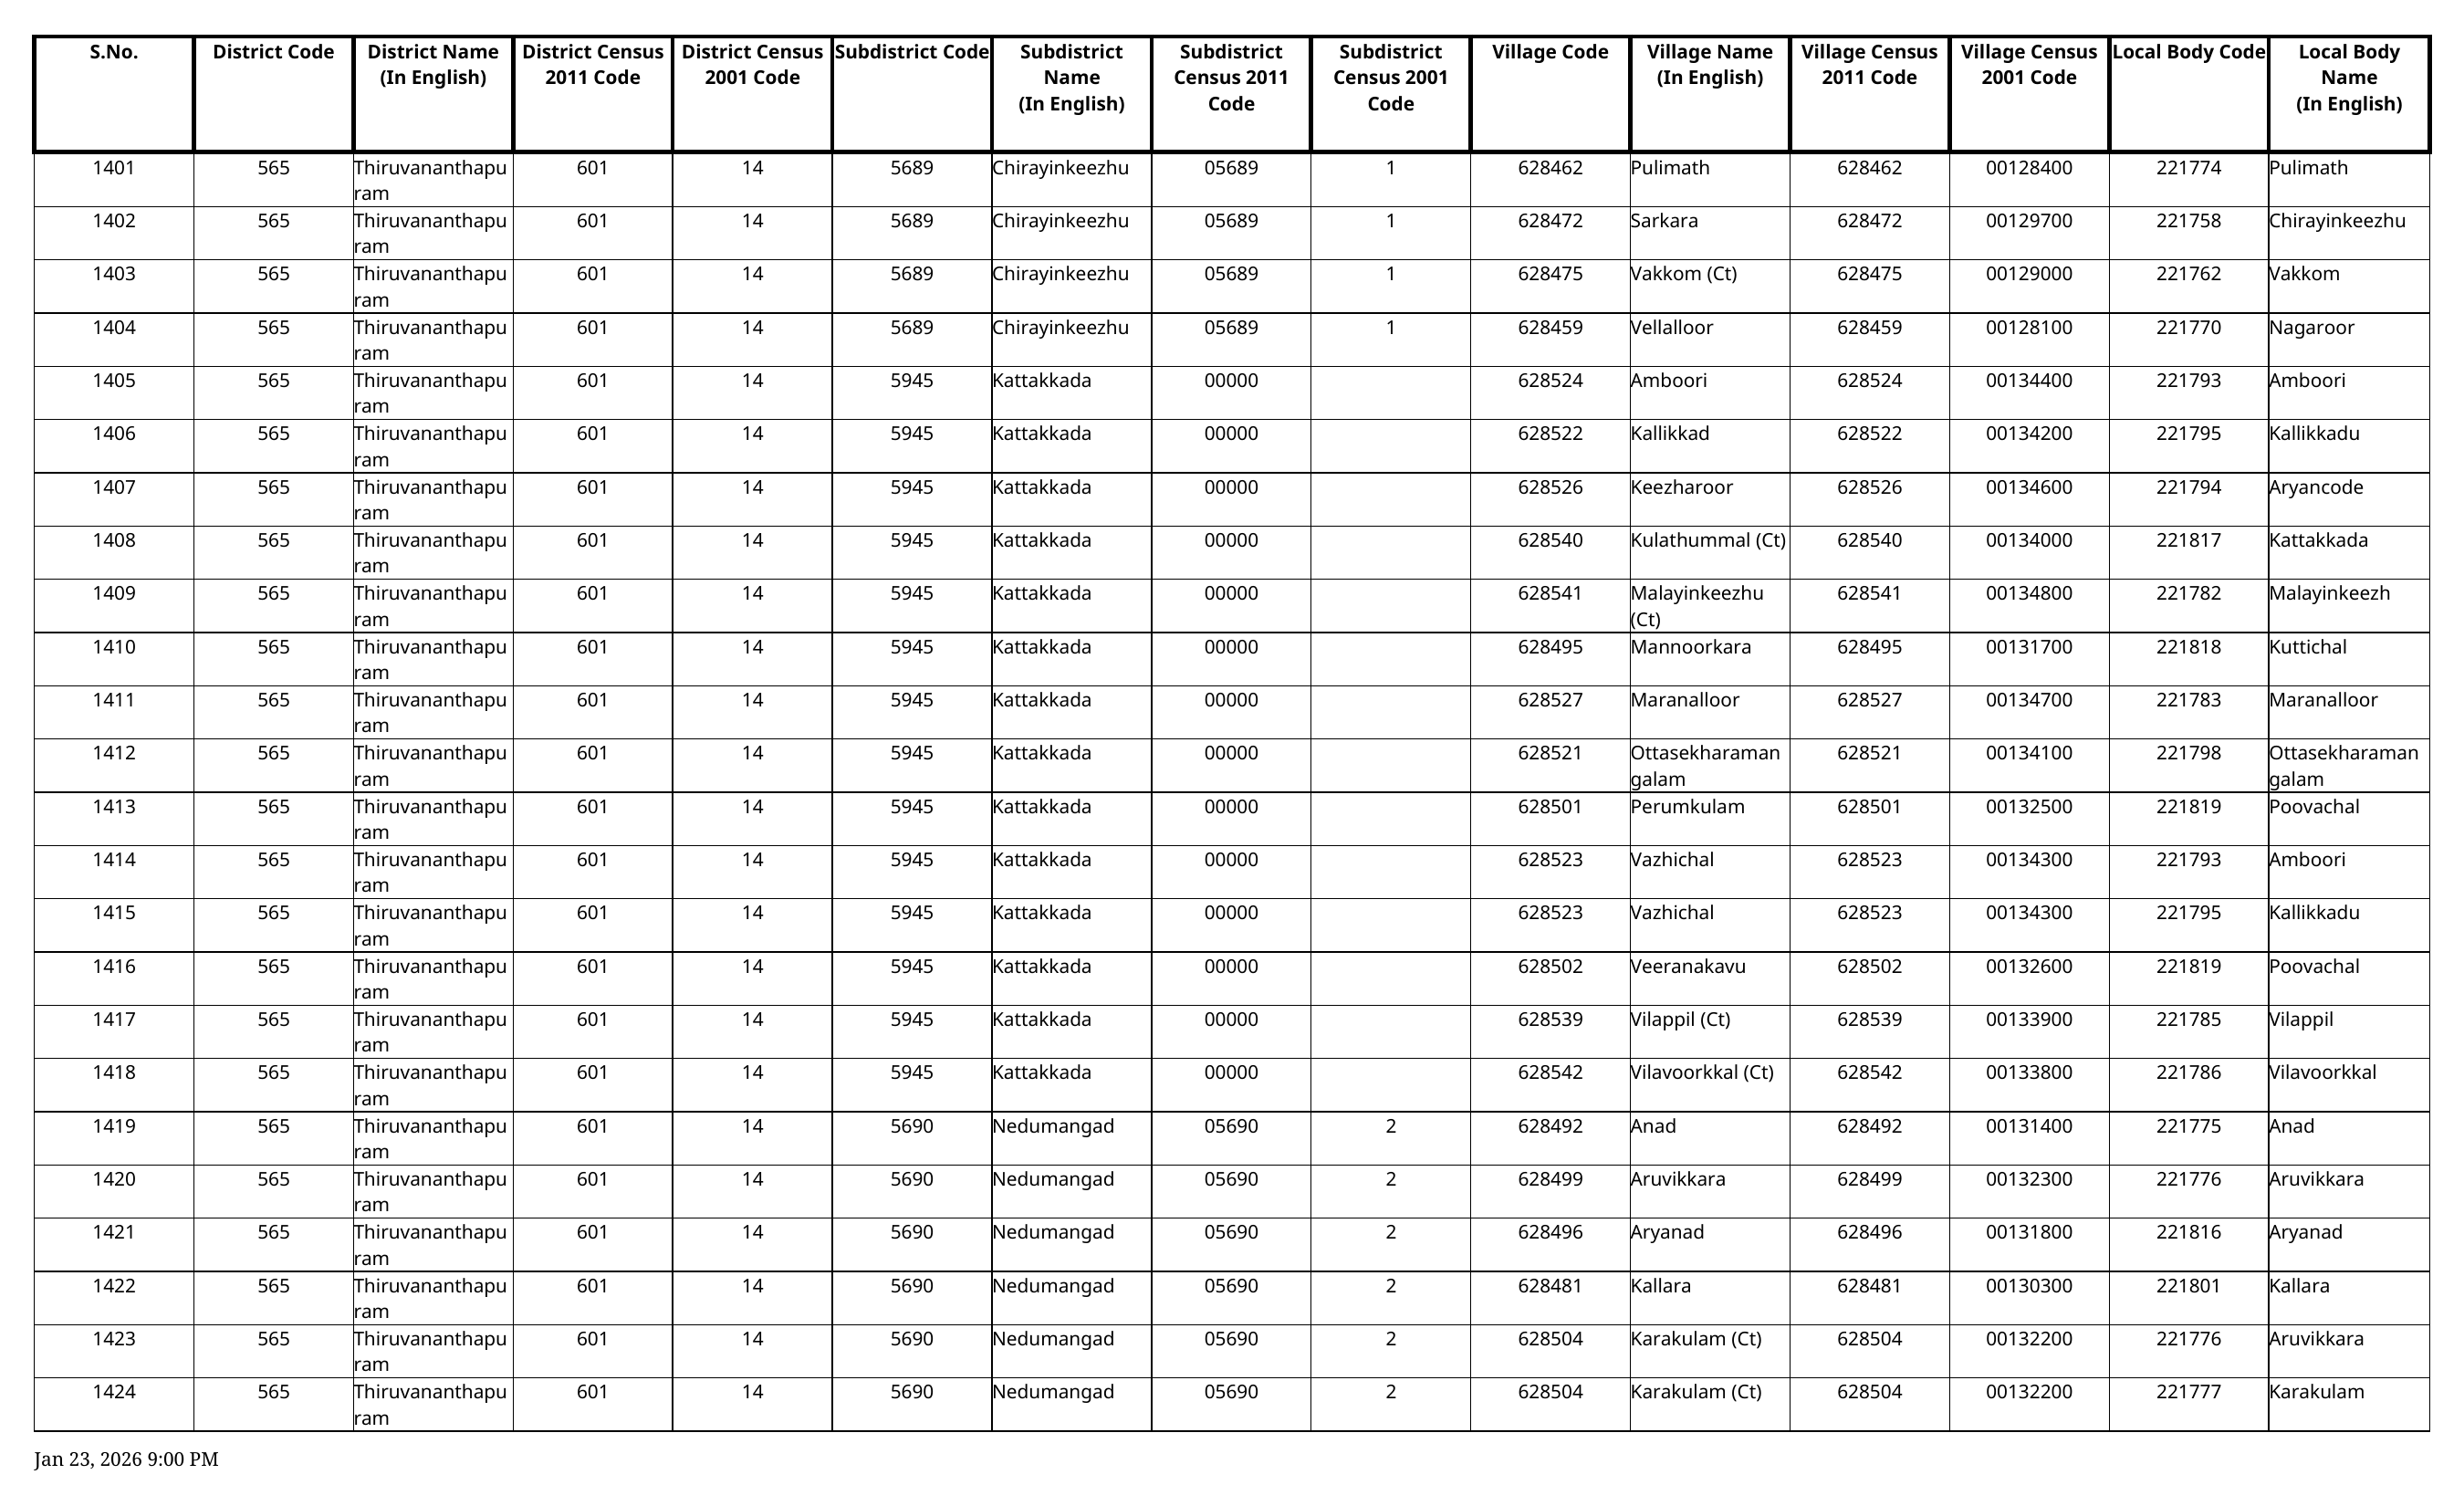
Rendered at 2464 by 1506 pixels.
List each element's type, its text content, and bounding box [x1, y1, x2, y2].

table_cell 628495 [1791, 633, 1949, 685]
table_cell [1311, 739, 1470, 791]
table_cell Chirayinkeezhu [2270, 207, 2429, 259]
table_cell Maranalloor [2270, 686, 2429, 738]
table_cell 601 [514, 1325, 672, 1377]
table_cell Kattakkada [993, 899, 1151, 951]
table_cell Aryancode [2270, 474, 2429, 526]
table_cell Thiruvananthapuram [354, 899, 513, 951]
table_cell 14 [673, 474, 831, 526]
table_cell 628492 [1471, 1113, 1630, 1165]
table_header 1411 [35, 686, 193, 713]
table_cell 565 [194, 739, 353, 791]
table_header S.No. [37, 38, 192, 150]
table_cell Keezharoor [1631, 474, 1790, 526]
table_cell 1 [1311, 260, 1470, 312]
table_cell 14 [673, 1113, 831, 1165]
table_cell 221801 [2110, 1272, 2268, 1324]
table_cell Vakkom [2270, 260, 2429, 312]
table_header 1423 [35, 1325, 193, 1352]
table_cell [1311, 633, 1470, 685]
table_cell 565 [194, 527, 353, 579]
table_cell 628523 [1471, 899, 1630, 951]
table_cell Poovachal [2270, 953, 2429, 1005]
table_cell Thiruvananthapuram [354, 474, 513, 526]
table_cell 00134800 [1950, 580, 2109, 632]
table_header 1419 [35, 1113, 193, 1138]
table_cell 628475 [1791, 260, 1949, 312]
table_header Village Census 2001 Code [1952, 38, 2107, 150]
table_cell Thiruvananthapuram [354, 207, 513, 259]
table_cell [35, 1085, 193, 1111]
table_cell [1311, 793, 1470, 845]
table_cell 1 [1311, 314, 1470, 366]
table_cell 628524 [1471, 367, 1630, 419]
table_cell 565 [194, 1218, 353, 1271]
table_cell 05690 [1153, 1272, 1310, 1324]
table_cell Kulathummal (Ct) [1631, 527, 1790, 579]
table_cell 14 [673, 580, 831, 632]
table_cell 628459 [1791, 314, 1949, 366]
table_cell 5945 [833, 474, 991, 526]
table_header 1417 [35, 1006, 193, 1032]
table_cell 221770 [2110, 314, 2268, 366]
table_cell 14 [673, 1218, 831, 1271]
table_cell 14 [673, 1378, 831, 1430]
table_cell 601 [514, 154, 672, 206]
table_cell [35, 340, 193, 366]
table_cell 565 [194, 154, 353, 206]
table_cell 221758 [2110, 207, 2268, 259]
table_header 1408 [35, 527, 193, 553]
table_cell Ottasekharamangalam [1631, 739, 1790, 791]
table_cell 565 [194, 474, 353, 526]
table_cell 14 [673, 739, 831, 791]
table_cell 565 [194, 1325, 353, 1377]
table_cell Vilavoorkkal (Ct) [1631, 1059, 1790, 1111]
table_cell 5945 [833, 739, 991, 791]
table_cell 628523 [1791, 846, 1949, 898]
table_cell 2 [1311, 1272, 1470, 1324]
table_cell 1 [1311, 207, 1470, 259]
table_cell 628499 [1791, 1166, 1949, 1218]
table_cell Chirayinkeezhu [993, 154, 1151, 206]
table_cell 601 [514, 580, 672, 632]
table_cell 05690 [1153, 1218, 1310, 1271]
table_cell [35, 766, 193, 791]
table_cell 601 [514, 953, 672, 1005]
table_cell 2 [1311, 1218, 1470, 1271]
table_cell 601 [514, 793, 672, 845]
table_cell Nedumangad [993, 1218, 1151, 1271]
table_cell Kuttichal [2270, 633, 2429, 685]
table_cell Kattakkada [993, 1006, 1151, 1058]
table_cell 601 [514, 1218, 672, 1271]
table_cell 221793 [2110, 367, 2268, 419]
table_header Local Body Name (In English) [2271, 38, 2427, 150]
table_cell 565 [194, 846, 353, 898]
table_cell Vazhichal [1631, 899, 1790, 951]
table_cell Vellalloor [1631, 314, 1790, 366]
table_cell 628541 [1791, 580, 1949, 632]
table_cell Perumkulam [1631, 793, 1790, 845]
table_cell Thiruvananthapuram [354, 367, 513, 419]
table_header District Census 2011 Code [516, 38, 671, 150]
table_cell 221785 [2110, 1006, 2268, 1058]
table_cell 2 [1311, 1166, 1470, 1218]
table_cell 00132300 [1950, 1166, 2109, 1218]
table_cell 221776 [2110, 1166, 2268, 1218]
table_cell 14 [673, 1059, 831, 1111]
table_cell 565 [194, 1166, 353, 1218]
table_cell 628472 [1791, 207, 1949, 259]
table_cell 00128100 [1950, 314, 2109, 366]
table_header 1415 [35, 899, 193, 926]
table_cell 221782 [2110, 580, 2268, 632]
table_cell Karakulam [2270, 1378, 2429, 1430]
table_cell 628522 [1471, 420, 1630, 472]
table_cell 601 [514, 1378, 672, 1430]
table_cell 221794 [2110, 474, 2268, 526]
table_cell 14 [673, 1166, 831, 1218]
table_cell Kallikkad [1631, 420, 1790, 472]
table_cell 628541 [1471, 580, 1630, 632]
table_cell 221798 [2110, 739, 2268, 791]
table_cell 00129700 [1950, 207, 2109, 259]
table_header 1413 [35, 793, 193, 819]
table_cell Thiruvananthapuram [354, 1166, 513, 1218]
table_cell Aryanad [1631, 1218, 1790, 1271]
table_cell 14 [673, 899, 831, 951]
table_cell 00131700 [1950, 633, 2109, 685]
table_cell 628523 [1791, 899, 1949, 951]
table_cell Nedumangad [993, 1113, 1151, 1165]
table_header 1404 [35, 314, 193, 340]
table_cell 601 [514, 846, 672, 898]
table_cell [35, 234, 193, 259]
table_cell Thiruvananthapuram [354, 1059, 513, 1111]
table_cell [1311, 1059, 1470, 1111]
table_cell [1311, 1006, 1470, 1058]
table_cell 5945 [833, 899, 991, 951]
table_cell 00134400 [1950, 367, 2109, 419]
table_cell 00000 [1153, 793, 1310, 845]
table_cell Kattakkada [993, 527, 1151, 579]
table_header 1405 [35, 367, 193, 393]
table_cell 05690 [1153, 1166, 1310, 1218]
table_cell 5690 [833, 1218, 991, 1271]
table_cell 00134200 [1950, 420, 2109, 472]
table_cell 00131800 [1950, 1218, 2109, 1271]
table_header Local Body Code [2112, 38, 2267, 150]
table_cell 5690 [833, 1325, 991, 1377]
table_cell Thiruvananthapuram [354, 1272, 513, 1324]
table_header 1422 [35, 1272, 193, 1298]
table_cell 628539 [1791, 1006, 1949, 1058]
table_cell [35, 1298, 193, 1324]
table_cell 5945 [833, 953, 991, 1005]
table_cell Nedumangad [993, 1325, 1151, 1377]
table_cell 00134100 [1950, 739, 2109, 791]
table_cell 628501 [1471, 793, 1630, 845]
table_cell 14 [673, 1006, 831, 1058]
table_cell Thiruvananthapuram [354, 260, 513, 312]
table_cell 5690 [833, 1378, 991, 1430]
table_cell 14 [673, 953, 831, 1005]
table_cell Aruvikkara [2270, 1166, 2429, 1218]
table_cell 00130300 [1950, 1272, 2109, 1324]
table_cell 628504 [1791, 1325, 1949, 1377]
table_cell Kattakkada [993, 367, 1151, 419]
table_cell Thiruvananthapuram [354, 314, 513, 366]
table_cell 628496 [1471, 1218, 1630, 1271]
table_cell [35, 1352, 193, 1377]
table_cell Amboori [2270, 367, 2429, 419]
table_cell 00131400 [1950, 1113, 2109, 1165]
table_cell 5945 [833, 793, 991, 845]
table_cell 221786 [2110, 1059, 2268, 1111]
table_cell 628499 [1471, 1166, 1630, 1218]
table_cell 05690 [1153, 1378, 1310, 1430]
table_cell Pulimath [2270, 154, 2429, 206]
table_cell 565 [194, 686, 353, 738]
table_cell 628501 [1791, 793, 1949, 845]
table_cell 565 [194, 899, 353, 951]
table_cell 221819 [2110, 793, 2268, 845]
table_cell [1311, 899, 1470, 951]
table_cell 00000 [1153, 1059, 1310, 1111]
table_cell Vakkom (Ct) [1631, 260, 1790, 312]
table_cell [35, 713, 193, 738]
table_cell 601 [514, 260, 672, 312]
table_cell 14 [673, 314, 831, 366]
table_cell 628523 [1471, 846, 1630, 898]
table_cell Ottasekharamangalam [2270, 739, 2429, 791]
table_cell 628539 [1471, 1006, 1630, 1058]
table_cell Aryanad [2270, 1218, 2429, 1271]
table_cell 221774 [2110, 154, 2268, 206]
table_cell 5945 [833, 633, 991, 685]
table_cell 628526 [1471, 474, 1630, 526]
table_header 1416 [35, 953, 193, 978]
table_cell 565 [194, 1059, 353, 1111]
table_cell 628540 [1471, 527, 1630, 579]
table_cell 628459 [1471, 314, 1630, 366]
table_cell 221817 [2110, 527, 2268, 579]
table_cell [1311, 527, 1470, 579]
table_cell 00000 [1153, 1006, 1310, 1058]
table_cell Kattakkada [993, 1059, 1151, 1111]
table_cell 565 [194, 367, 353, 419]
table_cell Kallara [1631, 1272, 1790, 1324]
table_cell [35, 393, 193, 419]
table_cell 00000 [1153, 846, 1310, 898]
table_cell 628502 [1791, 953, 1949, 1005]
table_cell Sarkara [1631, 207, 1790, 259]
table_cell [1311, 846, 1470, 898]
table_cell 628504 [1471, 1378, 1630, 1430]
table_cell 00128400 [1950, 154, 2109, 206]
table_cell 628504 [1471, 1325, 1630, 1377]
table_cell [35, 553, 193, 579]
table_cell Thiruvananthapuram [354, 953, 513, 1005]
table_cell Thiruvananthapuram [354, 1006, 513, 1058]
table_cell 2 [1311, 1378, 1470, 1430]
table_cell 14 [673, 527, 831, 579]
table_cell 5945 [833, 1059, 991, 1111]
table_cell 1 [1311, 154, 1470, 206]
table_cell 565 [194, 1272, 353, 1324]
table_cell 601 [514, 899, 672, 951]
table_cell 2 [1311, 1113, 1470, 1165]
table_cell 628524 [1791, 367, 1949, 419]
table_cell 565 [194, 314, 353, 366]
table_cell 05689 [1153, 207, 1310, 259]
table_cell Kattakkada [993, 953, 1151, 1005]
table_cell 14 [673, 846, 831, 898]
table_cell 00000 [1153, 527, 1310, 579]
table_cell 00134300 [1950, 899, 2109, 951]
table_cell Thiruvananthapuram [354, 739, 513, 791]
table_cell Thiruvananthapuram [354, 154, 513, 206]
table_cell 05689 [1153, 154, 1310, 206]
table_cell 565 [194, 953, 353, 1005]
table_cell [1311, 580, 1470, 632]
table_header 1414 [35, 846, 193, 873]
table_cell 628527 [1471, 686, 1630, 738]
table_cell 14 [673, 420, 831, 472]
table_cell Nagaroor [2270, 314, 2429, 366]
table_cell 565 [194, 207, 353, 259]
table_cell Vilappil [2270, 1006, 2429, 1058]
table_header Subdistrict Census 2011 Code [1154, 38, 1309, 150]
table_cell 628481 [1791, 1272, 1949, 1324]
table_cell [35, 1032, 193, 1058]
table_cell 628521 [1791, 739, 1949, 791]
table_cell 628495 [1471, 633, 1630, 685]
table_cell 5945 [833, 686, 991, 738]
table_cell Anad [2270, 1113, 2429, 1165]
table_cell 221775 [2110, 1113, 2268, 1165]
table_cell 628504 [1791, 1378, 1949, 1430]
table_cell 565 [194, 1113, 353, 1165]
table_cell Karakulam (Ct) [1631, 1378, 1790, 1430]
table_cell 601 [514, 1113, 672, 1165]
table_cell Thiruvananthapuram [354, 686, 513, 738]
table_cell 05690 [1153, 1325, 1310, 1377]
table_cell 628526 [1791, 474, 1949, 526]
table_cell 00000 [1153, 899, 1310, 951]
table_header 1409 [35, 580, 193, 606]
table_cell Kattakkada [993, 420, 1151, 472]
table_cell 00132200 [1950, 1325, 2109, 1377]
table_cell 14 [673, 154, 831, 206]
table_cell 601 [514, 686, 672, 738]
table_header 1402 [35, 207, 193, 234]
table_cell Chirayinkeezhu [993, 207, 1151, 259]
table_cell Kallikkadu [2270, 899, 2429, 951]
table_cell 5690 [833, 1272, 991, 1324]
table_cell Amboori [1631, 367, 1790, 419]
table_cell 565 [194, 260, 353, 312]
table_cell 00000 [1153, 953, 1310, 1005]
table_cell 05689 [1153, 260, 1310, 312]
table_cell 5690 [833, 1166, 991, 1218]
table_cell 5945 [833, 1006, 991, 1058]
table_cell 221793 [2110, 846, 2268, 898]
table_cell Kallikkadu [2270, 420, 2429, 472]
table_cell Thiruvananthapuram [354, 1325, 513, 1377]
table_cell 5945 [833, 527, 991, 579]
table_header 1401 [35, 154, 193, 180]
table_cell 565 [194, 793, 353, 845]
table_cell 14 [673, 207, 831, 259]
table_cell 221795 [2110, 899, 2268, 951]
table_cell 628521 [1471, 739, 1630, 791]
table_cell 565 [194, 633, 353, 685]
table_cell [35, 978, 193, 1005]
table_cell Thiruvananthapuram [354, 580, 513, 632]
table_cell Malayinkeezhu (Ct) [1631, 580, 1790, 632]
table_cell 601 [514, 474, 672, 526]
table_cell Kattakkada [993, 739, 1151, 791]
table_cell Chirayinkeezhu [993, 314, 1151, 366]
table_cell [35, 873, 193, 898]
table_cell 05690 [1153, 1113, 1310, 1165]
table_cell 601 [514, 420, 672, 472]
table_cell [1311, 420, 1470, 472]
table_cell Kattakkada [2270, 527, 2429, 579]
table_cell [1311, 474, 1470, 526]
table_cell 221783 [2110, 686, 2268, 738]
table_header District Code [196, 38, 351, 150]
table_cell 565 [194, 580, 353, 632]
table_cell 14 [673, 367, 831, 419]
table_cell 00000 [1153, 633, 1310, 685]
table_cell Kattakkada [993, 846, 1151, 898]
table_cell 5689 [833, 154, 991, 206]
table_cell 00134300 [1950, 846, 2109, 898]
table_cell Thiruvananthapuram [354, 420, 513, 472]
table_cell Mannoorkara [1631, 633, 1790, 685]
table_cell 00129000 [1950, 260, 2109, 312]
table_header 1421 [35, 1218, 193, 1245]
table_cell [35, 1192, 193, 1218]
table_cell 00132200 [1950, 1378, 2109, 1430]
table_cell Thiruvananthapuram [354, 1378, 513, 1430]
table_header 1410 [35, 633, 193, 659]
table_cell Pulimath [1631, 154, 1790, 206]
table_cell 628522 [1791, 420, 1949, 472]
table_cell 14 [673, 633, 831, 685]
table_cell Kattakkada [993, 474, 1151, 526]
table_cell Nedumangad [993, 1166, 1151, 1218]
table_cell [35, 819, 193, 845]
table_cell 00132600 [1950, 953, 2109, 1005]
table_cell [35, 926, 193, 951]
table_cell Thiruvananthapuram [354, 633, 513, 685]
table_header 1406 [35, 420, 193, 446]
table_cell Chirayinkeezhu [993, 260, 1151, 312]
table_cell Maranalloor [1631, 686, 1790, 738]
table_cell 628462 [1471, 154, 1630, 206]
table_cell 628502 [1471, 953, 1630, 1005]
table_cell [35, 446, 193, 472]
table_cell 00133800 [1950, 1059, 2109, 1111]
table_cell Thiruvananthapuram [354, 527, 513, 579]
table_cell 628492 [1791, 1113, 1949, 1165]
table_cell Amboori [2270, 846, 2429, 898]
table_cell 5689 [833, 207, 991, 259]
table_cell 221816 [2110, 1218, 2268, 1271]
table_cell 628542 [1791, 1059, 1949, 1111]
table_cell Poovachal [2270, 793, 2429, 845]
table_cell [35, 180, 193, 206]
table_cell 5945 [833, 420, 991, 472]
table_cell 00000 [1153, 739, 1310, 791]
table_cell Vazhichal [1631, 846, 1790, 898]
table_header Village Census 2011 Code [1792, 38, 1947, 150]
table_cell 5689 [833, 314, 991, 366]
table_cell Kattakkada [993, 686, 1151, 738]
table_cell Nedumangad [993, 1378, 1151, 1430]
table_cell [1311, 953, 1470, 1005]
table_cell 221818 [2110, 633, 2268, 685]
table_cell 601 [514, 367, 672, 419]
table_cell 00134600 [1950, 474, 2109, 526]
table_cell 5690 [833, 1113, 991, 1165]
table_header 1424 [35, 1378, 193, 1405]
table_cell 628472 [1471, 207, 1630, 259]
table_cell 221819 [2110, 953, 2268, 1005]
table_cell Kattakkada [993, 633, 1151, 685]
table_cell [35, 606, 193, 632]
table_cell Karakulam (Ct) [1631, 1325, 1790, 1377]
table_cell 221795 [2110, 420, 2268, 472]
table_cell 628527 [1791, 686, 1949, 738]
table_cell 601 [514, 314, 672, 366]
table_cell 601 [514, 1272, 672, 1324]
table_cell 00132500 [1950, 793, 2109, 845]
table_cell 601 [514, 739, 672, 791]
table_cell 628475 [1471, 260, 1630, 312]
table_cell Veeranakavu [1631, 953, 1790, 1005]
table_cell 628540 [1791, 527, 1949, 579]
table_cell Aruvikkara [2270, 1325, 2429, 1377]
table_cell 628481 [1471, 1272, 1630, 1324]
table_cell 00000 [1153, 580, 1310, 632]
table_cell [1311, 686, 1470, 738]
table_cell 601 [514, 1059, 672, 1111]
table_cell Nedumangad [993, 1272, 1151, 1324]
table_cell 601 [514, 207, 672, 259]
table_cell Kattakkada [993, 793, 1151, 845]
table_cell 221777 [2110, 1378, 2268, 1430]
table_cell Thiruvananthapuram [354, 1113, 513, 1165]
table_header 1420 [35, 1166, 193, 1192]
table_cell [35, 499, 193, 526]
table_cell 5689 [833, 260, 991, 312]
table_cell 00000 [1153, 367, 1310, 419]
table_cell 221776 [2110, 1325, 2268, 1377]
table_header Village Name (In English) [1633, 38, 1788, 150]
table_cell Thiruvananthapuram [354, 846, 513, 898]
table_cell 565 [194, 1006, 353, 1058]
table_cell 00134000 [1950, 527, 2109, 579]
table_cell 5945 [833, 367, 991, 419]
table_cell Thiruvananthapuram [354, 793, 513, 845]
table_cell 628462 [1791, 154, 1949, 206]
table_header 1407 [35, 474, 193, 499]
table_cell 221762 [2110, 260, 2268, 312]
table_header Subdistrict Name (In English) [994, 38, 1150, 150]
table_cell 00000 [1153, 474, 1310, 526]
table_header District Name (In English) [356, 38, 511, 150]
table_cell 00000 [1153, 686, 1310, 738]
table_cell 14 [673, 1272, 831, 1324]
table_header Subdistrict Census 2001 Code [1313, 38, 1468, 150]
table_cell 628496 [1791, 1218, 1949, 1271]
table_cell [35, 659, 193, 685]
table_cell 565 [194, 420, 353, 472]
table_cell Vilavoorkkal [2270, 1059, 2429, 1111]
table_cell 14 [673, 686, 831, 738]
table_cell [35, 1138, 193, 1165]
table_cell 14 [673, 260, 831, 312]
table_cell 14 [673, 793, 831, 845]
table_cell 5945 [833, 580, 991, 632]
table_cell 5945 [833, 846, 991, 898]
table_cell Kattakkada [993, 580, 1151, 632]
table_cell 05689 [1153, 314, 1310, 366]
table_cell 2 [1311, 1325, 1470, 1377]
table_cell [35, 1245, 193, 1271]
table_cell Thiruvananthapuram [354, 1218, 513, 1271]
table_header 1418 [35, 1059, 193, 1085]
table_header Village Code [1473, 38, 1628, 150]
table_header 1403 [35, 260, 193, 287]
table_cell 601 [514, 1006, 672, 1058]
table_cell 00134700 [1950, 686, 2109, 738]
table_cell 00133900 [1950, 1006, 2109, 1058]
table_header District Census 2001 Code [674, 38, 830, 150]
table_cell [35, 1405, 193, 1430]
table_cell Vilappil (Ct) [1631, 1006, 1790, 1058]
table_cell Anad [1631, 1113, 1790, 1165]
table_cell [35, 287, 193, 312]
table_cell 601 [514, 527, 672, 579]
table_cell Malayinkeezh [2270, 580, 2429, 632]
table_cell [1311, 367, 1470, 419]
table_cell Kallara [2270, 1272, 2429, 1324]
table_cell 14 [673, 1325, 831, 1377]
table_cell 565 [194, 1378, 353, 1430]
table_cell 601 [514, 1166, 672, 1218]
table_header 1412 [35, 739, 193, 766]
table_cell 628542 [1471, 1059, 1630, 1111]
table_header Subdistrict Code [834, 38, 990, 150]
table_cell Aruvikkara [1631, 1166, 1790, 1218]
table_cell 00000 [1153, 420, 1310, 472]
table_cell 601 [514, 633, 672, 685]
